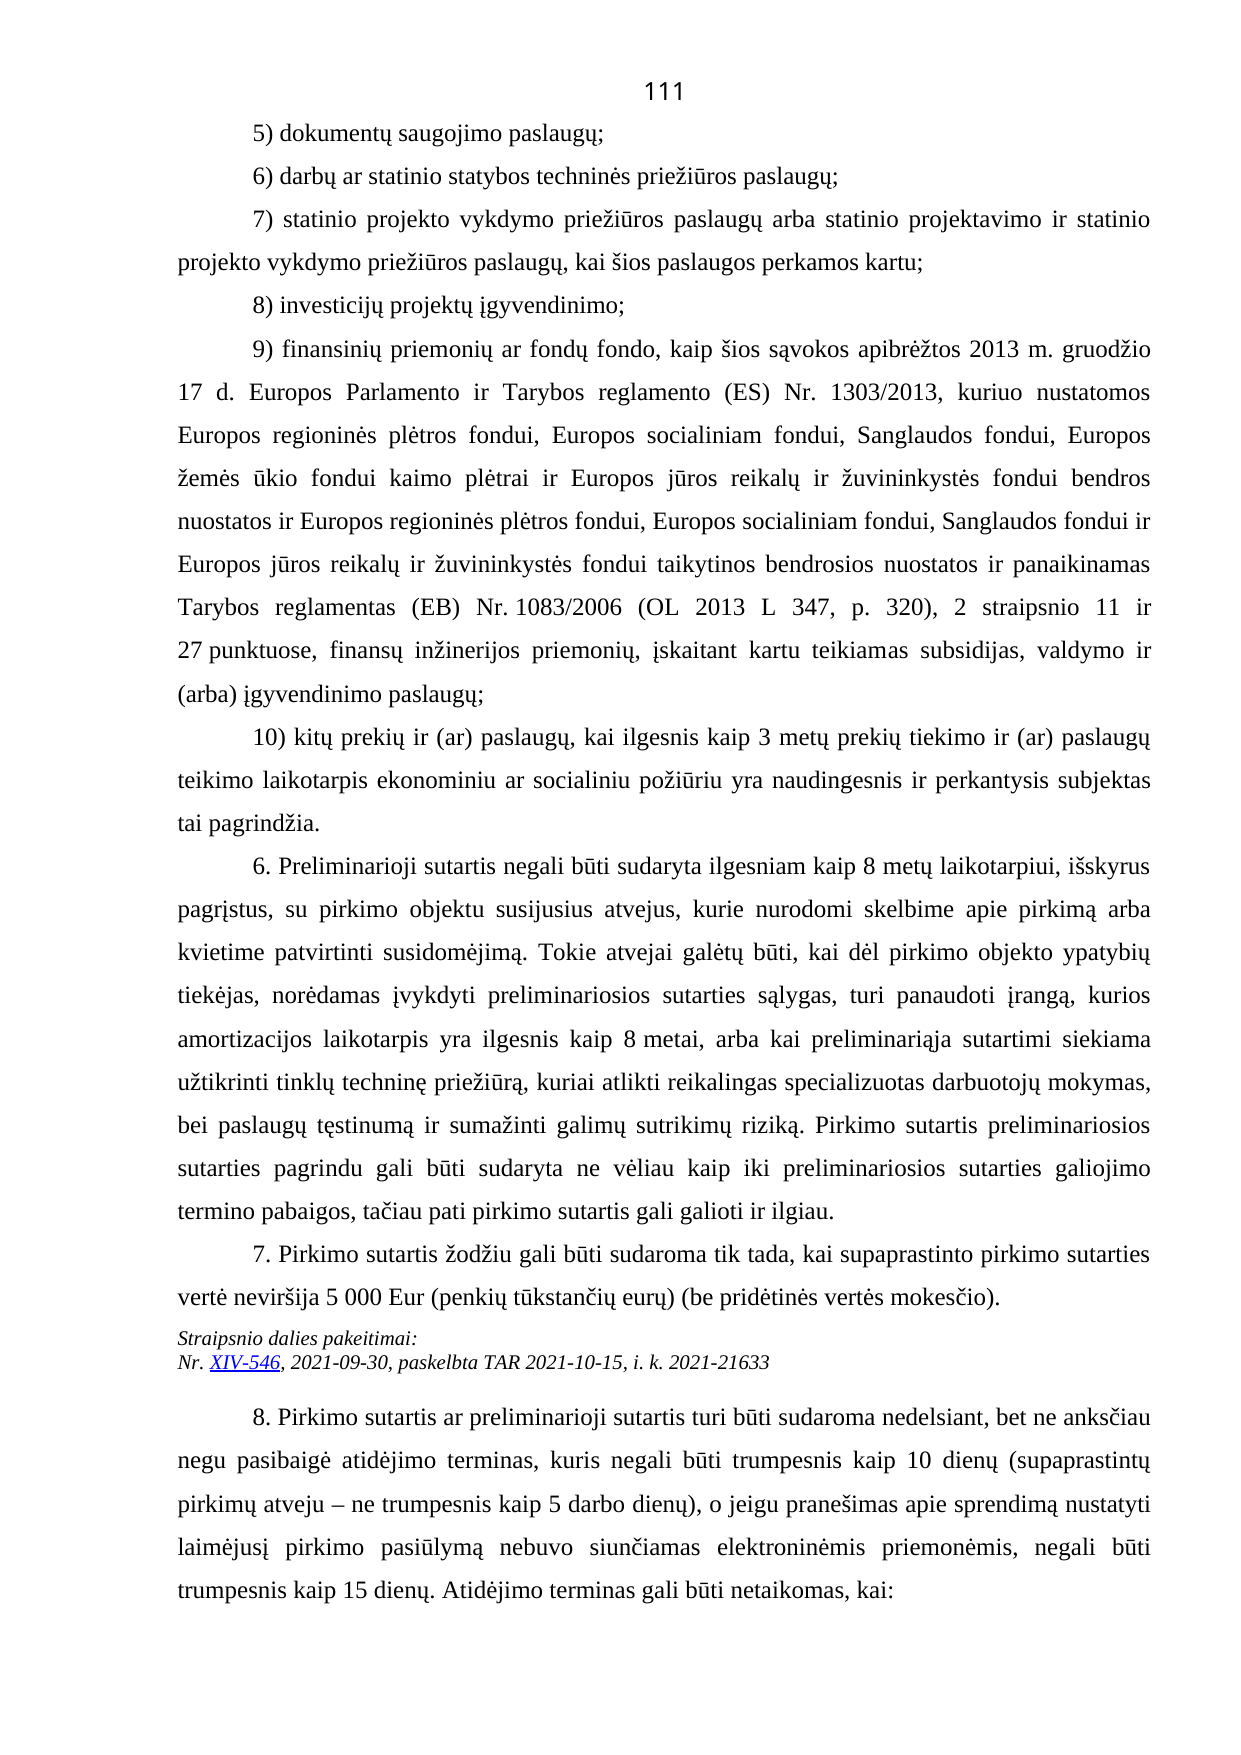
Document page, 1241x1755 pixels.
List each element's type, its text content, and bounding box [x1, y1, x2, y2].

text 8. Pirkimo sutartis ar preliminarioji sutartis turi būti sudaroma nedelsiant, bet ne anksčiau negu pasibaigė atidėjimo terminas, kuris negali būti trumpesnis kaip 10 dienų (supaprastintų pirkimų atveju – ne trumpesnis kaip 5 darbo dienų), o jeigu pranešimas apie sprendimą nustatyti laimėjusį pirkimo pasiūlymą nebuvo siunčiamas elektroninėmis priemonėmis, negali būti trumpesnis kaip 15 dienų. Atidėjimo terminas gali būti netaikomas, kai: [177, 1402, 1152, 1604]
text 10) kitų prekių ir (ar) paslaugų, kai ilgesnis kaip 3 metų prekių tiekimo ir (ar) paslaugų teikimo laikotarpis ekonominiu ar socialiniu požiūriu yra naudingesnis ir perkantysis subjektas tai pagrindžia. [177, 722, 1152, 837]
text 9) finansinių priemonių ar fondų fondo, kaip šios sąvokos apibrėžtos 2013 m. gruodžio 17 d. Europos Parlamento ir Tarybos reglamento (ES) Nr. 1303/2013, kuriuo nustatomos Europos regioninės plėtros fondui, Europos socialiniam fondui, Sanglaudos fondui, Europos žemės ūkio fondui kaimo plėtrai ir Europos jūros reikalų ir žuvininkystės fondui bendros nuostatos ir Europos regioninės plėtros fondui, Europos socialiniam fondui, Sanglaudos fondui ir Europos jūros reikalų ir žuvininkystės fondui taikytinos bendrosios nuostatos ir panaikinamas Tarybos reglamentas (EB) Nr. 1083/2006 (OL 2013 L 347, p. 320), 2 straipsnio 11 ir 27 punktuose, finansų inžinerijos priemonių, įskaitant kartu teikiamas subsidijas, valdymo ir (arba) įgyvendinimo paslaugų; [177, 334, 1152, 707]
text 8) investicijų projektų įgyvendinimo; [177, 291, 1152, 319]
text 5) dokumentų saugojimo paslaugų; [177, 118, 1152, 147]
text 7. Pirkimo sutartis žodžiu gali būti sudaroma tik tada, kai supaprastinto pirkimo sutarties vertė neviršija 5 000 Eur (penkių tūkstančių eurų) (be pridėtinės vertės mokesčio). [177, 1239, 1152, 1311]
text 6) darbų ar statinio statybos techninės priežiūros paslaugų; [177, 161, 1152, 190]
text 7) statinio projekto vykdymo priežiūros paslaugų arba statinio projektavimo ir statinio projekto vykdymo priežiūros paslaugų, kai šios paslaugos perkamos kartu; [177, 204, 1152, 276]
text Straipsnio dalies pakeitimai: [177, 1326, 1152, 1350]
text 6. Preliminarioji sutartis negali būti sudaryta ilgesniam kaip 8 metų laikotarpiui, išskyrus pagrįstus, su pirkimo objektu susijusius atvejus, kurie nurodomi skelbime apie pirkimą arba kvietime patvirtinti susidomėjimą. Tokie atvejai galėtų būti, kai dėl pirkimo objekto ypatybių tiekėjas, norėdamas įvykdyti preliminariosios sutarties sąlygas, turi panaudoti įrangą, kurios amortizacijos laikotarpis yra ilgesnis kaip 8 metai, arba kai preliminariąja sutartimi siekiama užtikrinti tinklų techninę priežiūrą, kuriai atlikti reikalingas specializuotas darbuotojų mokymas, bei paslaugų tęstinumą ir sumažinti galimų sutrikimų riziką. Pirkimo sutartis preliminariosios sutarties pagrindu gali būti sudaryta ne vėliau kaip iki preliminariosios sutarties galiojimo termino pabaigos, tačiau pati pirkimo sutartis gali galioti ir ilgiau. [177, 851, 1152, 1225]
text Nr. XIV-546, 2021-09-30, paskelbta TAR 2021-10-15, i. k. 2021-21633 [177, 1350, 1152, 1374]
